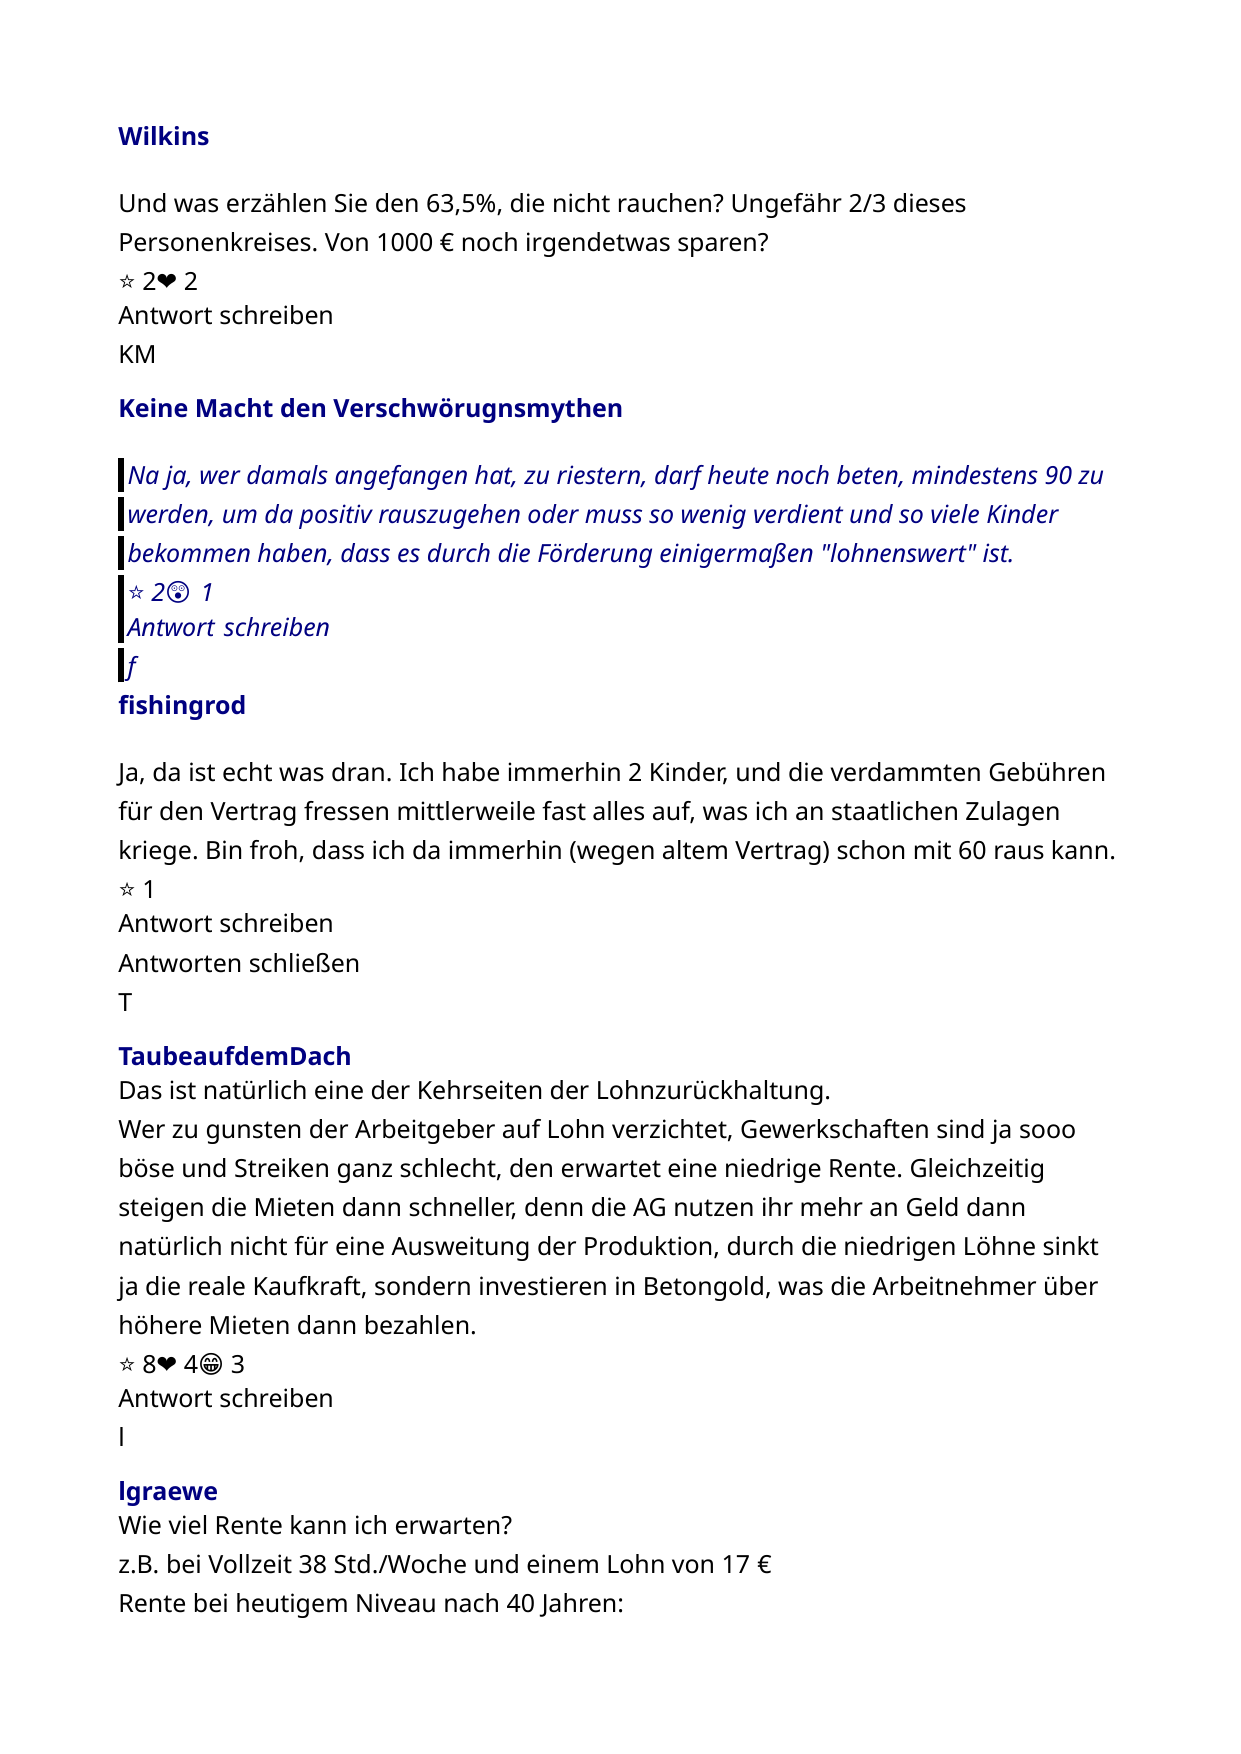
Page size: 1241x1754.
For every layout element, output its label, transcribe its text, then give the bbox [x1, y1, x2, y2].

subtitle TaubeaufdemDach [118, 1038, 1122, 1072]
text KM [118, 337, 1122, 371]
text Wie viel Rente kann ich erwarten? [118, 1507, 1122, 1542]
text Antwort schreiben [124, 609, 1122, 643]
subtitle fishingrod [118, 687, 1122, 722]
text z.B. bei Vollzeit 38 Std./Woche und einem Lohn von 17 € [118, 1547, 1122, 1581]
text ⭐️ 2❤️ 2 [118, 263, 1122, 298]
text Antwort schreiben [118, 1381, 1122, 1414]
text l [118, 1420, 1122, 1454]
text ⭐️ 1 [118, 872, 1122, 906]
text Antwort schreiben [118, 298, 1122, 332]
text Antworten schließen [118, 945, 1122, 979]
text Ja, da ist echt was dran. Ich habe immerhin 2 Kinder, und die verdammten Gebühren für den Vertrag fressen mittlerweile fast alles auf, was ich an staatlichen Zulagen kriege. Bin froh, dass ich da immerhin (wegen altem Vertrag) schon mit 60 raus kann. [118, 754, 1122, 867]
text Wer zu gunsten der Arbeitgeber auf Lohn verzichtet, Gewerkschaften sind ja sooo böse und Streiken ganz schlecht, den erwartet eine niedrige Rente. Gleichzeitig steigen die Mieten dann schneller, denn die AG nutzen ihr mehr an Geld dann natürlich nicht für eine Ausweitung der Produktion, durch die niedrigen Löhne sinkt ja die reale Kaufkraft, sondern investieren in Betongold, was die Arbeitnehmer über höhere Mieten dann bezahlen. [118, 1111, 1122, 1341]
subtitle Keine Macht den Verschwörugnsmythen [118, 391, 1122, 424]
text f [124, 648, 1122, 682]
text T [118, 984, 1122, 1018]
text ⭐️ 2😲 1 [124, 575, 1122, 609]
text Rente bei heutigem Niveau nach 40 Jahren: [118, 1586, 1122, 1620]
text Na ja, wer damals angefangen hat, zu riestern, darf heute noch beten, mindestens 90 zu werden, um da positiv rauszugehen oder muss so wenig verdient und so viele Kinder bekommen haben, dass es durch die Förderung einigermaßen "lohnenswert" ist. [118, 458, 1122, 570]
subtitle Wilkins [118, 118, 1122, 152]
text Das ist natürlich eine der Kehrseiten der Lohnzurückhaltung. [118, 1072, 1122, 1106]
text Antwort schreiben [118, 906, 1122, 940]
text Und was erzählen Sie den 63,5%, die nicht rauchen? Ungefähr 2/3 dieses Personenkreises. Von 1000 € noch irgendetwas sparen? [118, 185, 1122, 258]
text ⭐️ 8❤️ 4😁 3 [118, 1346, 1122, 1381]
subtitle lgraewe [118, 1473, 1122, 1507]
